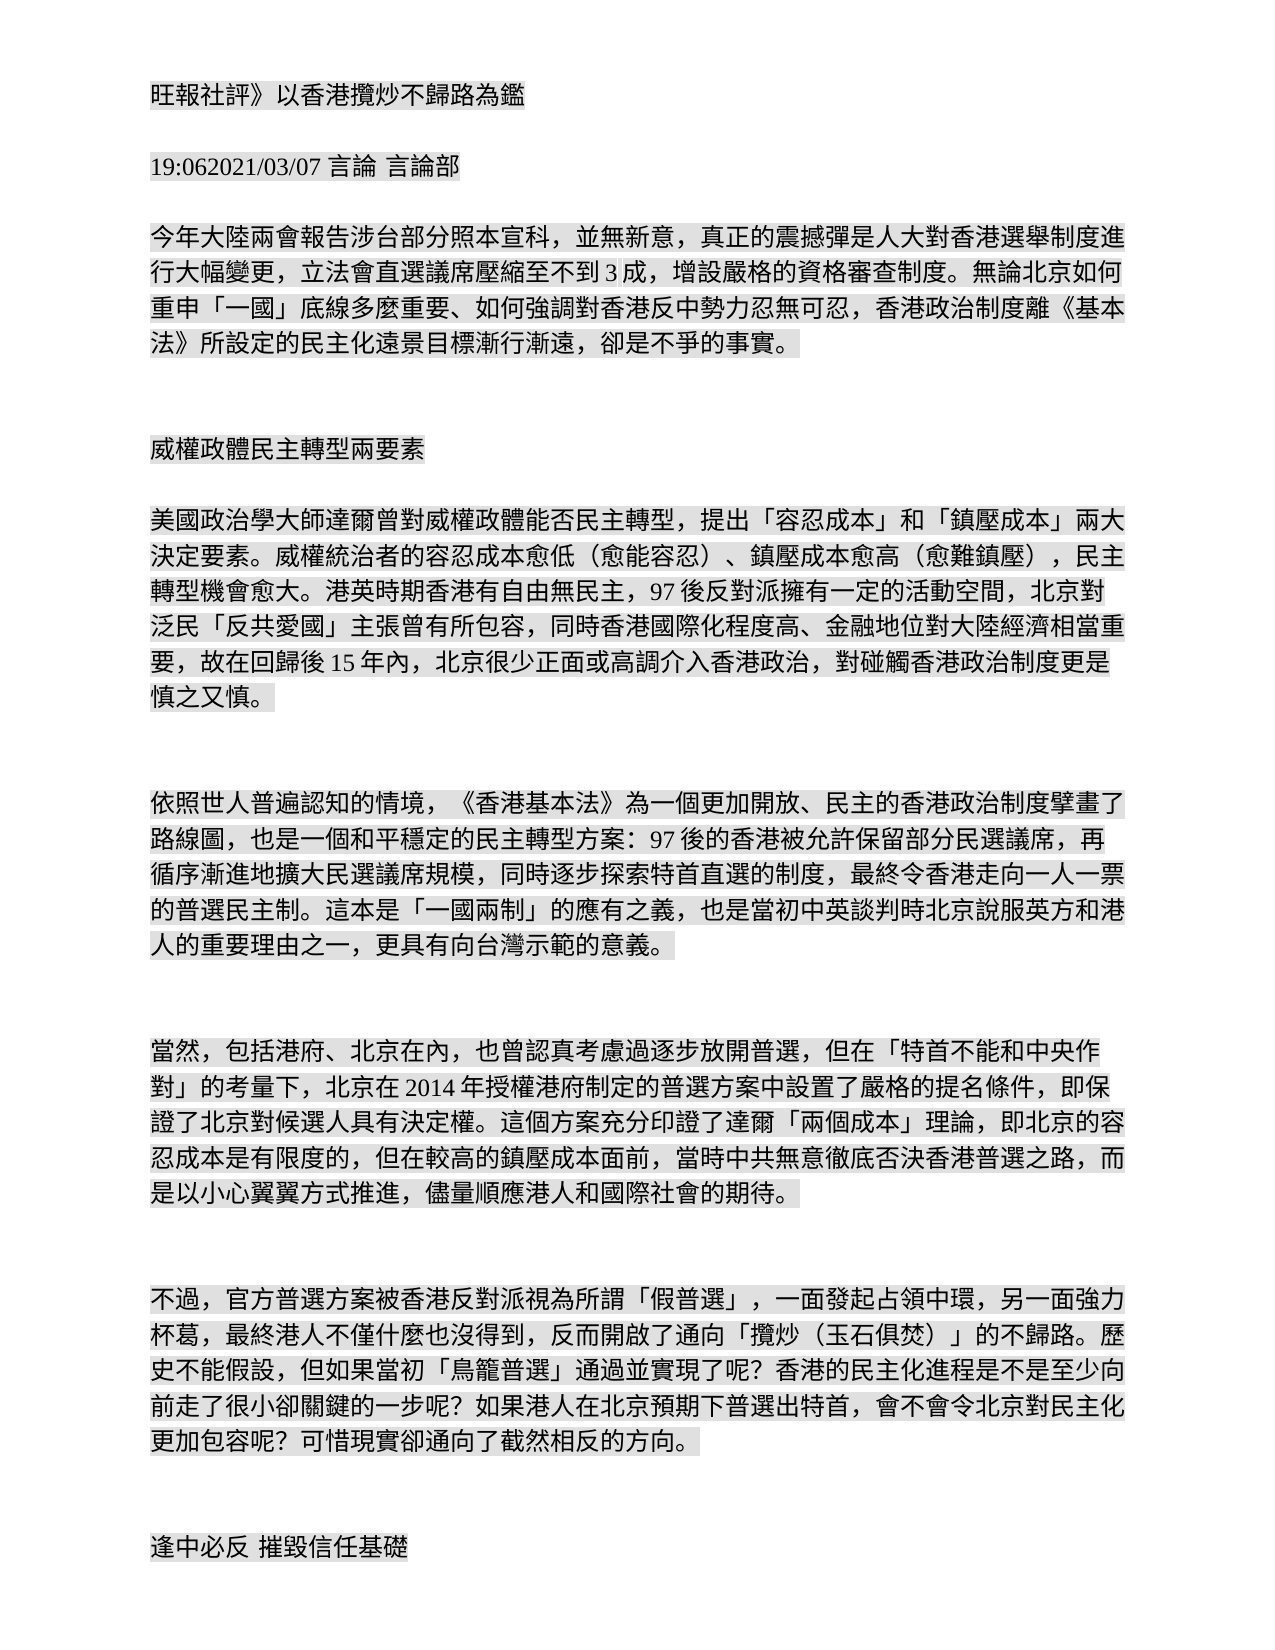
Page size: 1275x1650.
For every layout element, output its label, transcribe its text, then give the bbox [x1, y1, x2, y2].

text 旺報社評》以香港攬炒不歸路為鑑 19:062021/03/07 言論 言論部 今年大陸兩會報告涉台部分照本宣科，並無新意，真正的震撼彈是人大對香港選舉制度進行大幅變更，立法會直選議席壓縮至不到3成，增設嚴格的資格審查制度。無論北京如何重申「一國」底線多麼重要、如何強調對香港反中勢力忍無可忍，香港政治制度離《基本法》所設定的民主化遠景目標漸行漸遠，卻是不爭的事實。 威權政體民主轉型兩要素 美國政治學大師達爾曾對威權政體能否民主轉型，提出「容忍成本」和「鎮壓成本」兩大決定要素。威權統治者的容忍成本愈低（愈能容忍）、鎮壓成本愈高（愈難鎮壓），民主轉型機會愈大。港英時期香港有自由無民主，97後反對派擁有一定的活動空間，北京對泛民「反共愛國」主張曾有所包容，同時香港國際化程度高、金融地位對大陸經濟相當重要，故在回歸後15年內，北京很少正面或高調介入香港政治，對碰觸香港政治制度更是慎之又慎。 依照世人普遍認知的情境，《香港基本法》為一個更加開放、民主的香港政治制度擘畫了路線圖，也是一個和平穩定的民主轉型方案：97後的香港被允許保留部分民選議席，再循序漸進地擴大民選議席規模，同時逐步探索特首直選的制度，最終令香港走向一人一票的普選民主制。這本是「一國兩制」的應有之義，也是當初中英談判時北京說服英方和港人的重要理由之一，更具有向台灣示範的意義。 當然，包括港府、北京在內，也曾認真考慮過逐步放開普選，但在「特首不能和中央作對」的考量下，北京在2014年授權港府制定的普選方案中設置了嚴格的提名條件，即保證了北京對候選人具有決定權。這個方案充分印證了達爾「兩個成本」理論，即北京的容忍成本是有限度的，但在較高的鎮壓成本面前，當時中共無意徹底否決香港普選之路，而是以小心翼翼方式推進，儘量順應港人和國際社會的期待。 不過，官方普選方案被香港反對派視為所謂「假普選」，一面發起占領中環，另一面強力杯葛，最終港人不僅什麼也沒得到，反而開啟了通向「攬炒（玉石俱焚）」的不歸路。歷史不能假設，但如果當初「鳥籠普選」通過並實現了呢？香港的民主化進程是不是至少向前走了很小卻關鍵的一步呢？如果港人在北京預期下普選出特首，會不會令北京對民主化更加包容呢？可惜現實卻通向了截然相反的方向。 逢中必反 摧毀信任基礎 [150, 75, 1125, 1562]
